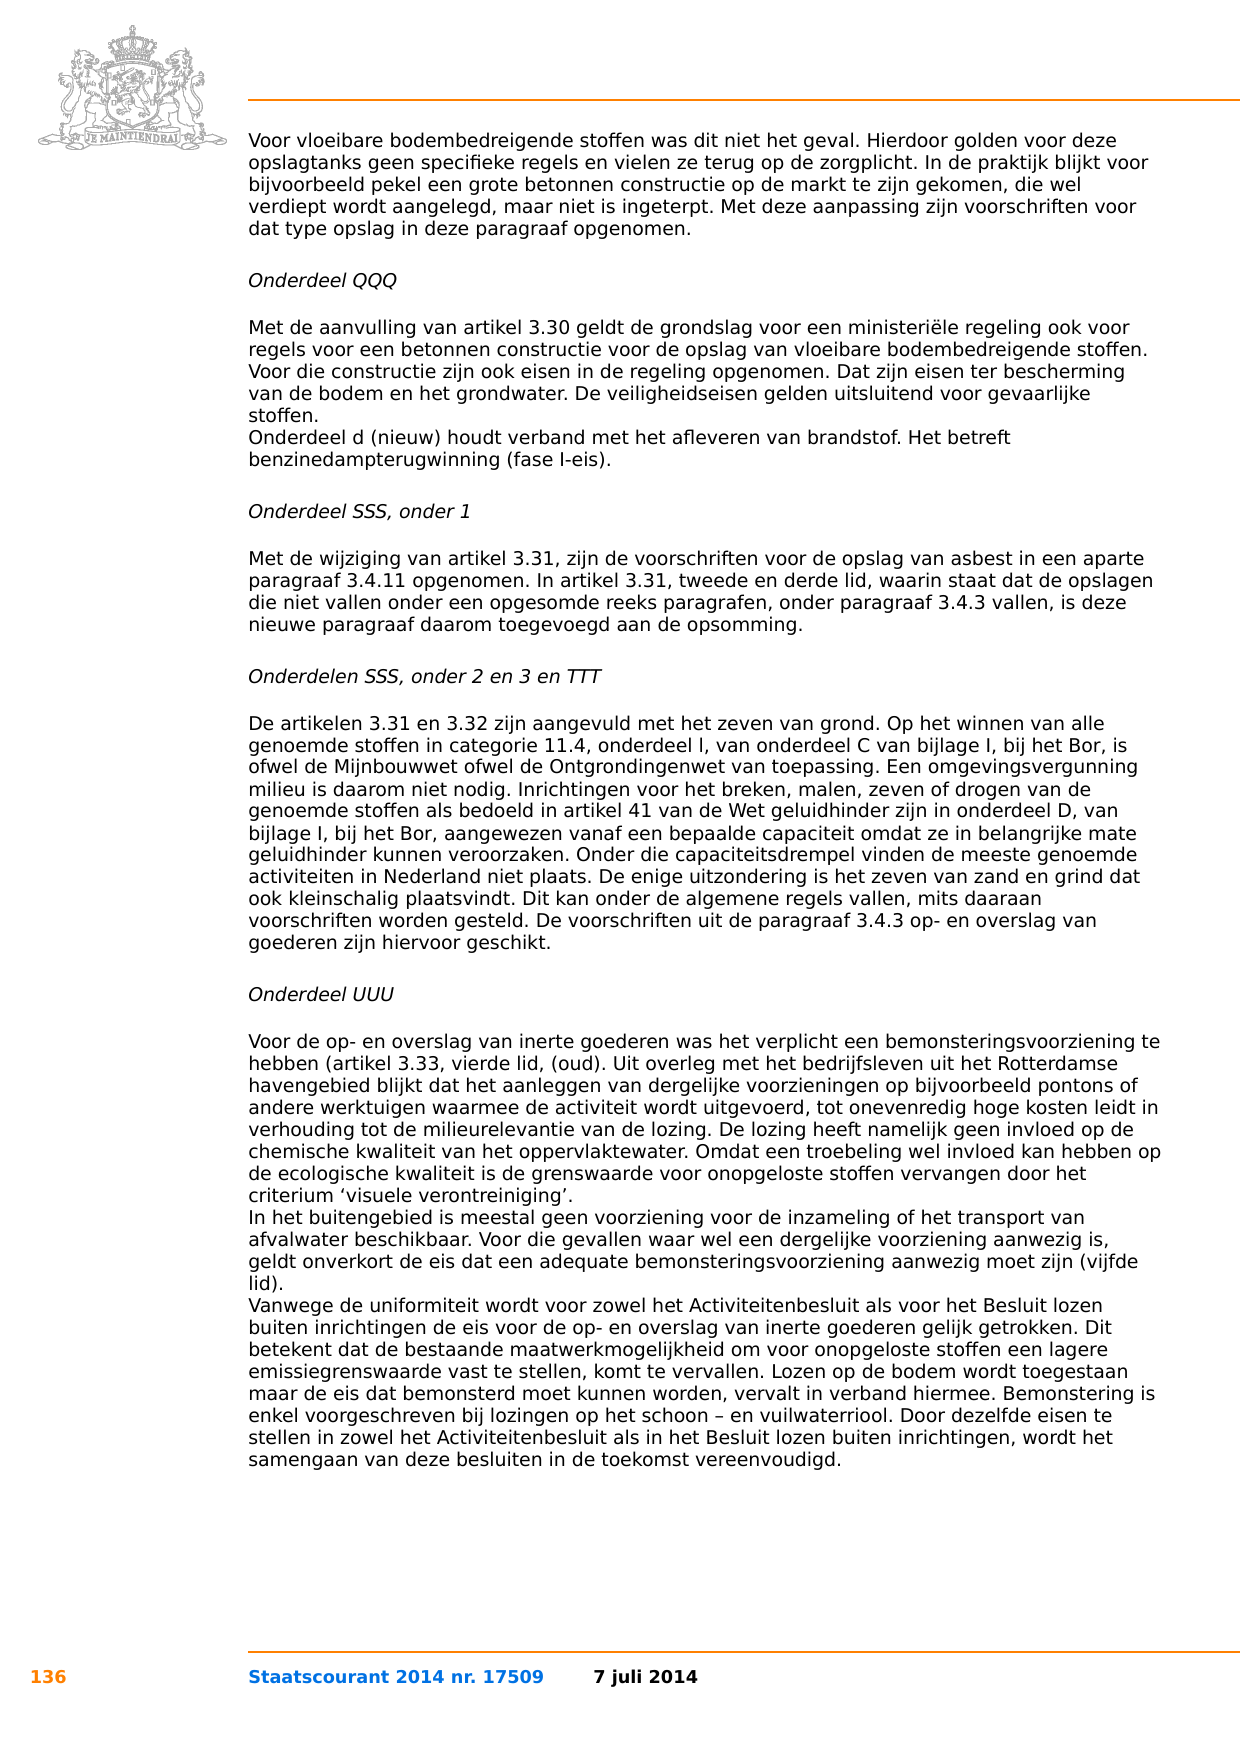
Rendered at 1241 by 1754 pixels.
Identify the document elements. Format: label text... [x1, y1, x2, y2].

text Vanwege de uniformiteit wordt voor zowel het Activiteitenbesluit als voor het Besluit lozen buiten inrichtingen de eis voor de op- en overslag van inerte goederen gelijk getrokken. Dit betekent dat de bestaande maatwerkmogelijkheid om voor onopgeloste stoffen een lagere emissiegrenswaarde vast te stellen, komt te vervallen. Lozen op de bodem wordt toegestaan maar de eis dat bemonsterd moet kunnen worden, vervalt in verband hiermee. Bemonstering is enkel voorgeschreven bij lozingen op het schoon – en vuilwaterriool. Door dezelfde eisen te stellen in zowel het Activiteitenbesluit als in het Besluit lozen buiten inrichtingen, wordt het samengaan van deze besluiten in de toekomst vereenvoudigd. [248, 1295, 1163, 1471]
text Voor de op- en overslag van inerte goederen was het verplicht een bemonsteringsvoorziening te hebben (artikel 3.33, vierde lid, (oud). Uit overleg met het bedrijfsleven uit het Rotterdamse havengebied blijkt dat het aanleggen van dergelijke voorzieningen op bijvoorbeeld pontons of andere werktuigen waarmee de activiteit wordt uitgevoerd, tot onevenredig hoge kosten leidt in verhouding tot de milieurelevantie van de lozing. De lozing heeft namelijk geen invloed op de chemische kwaliteit van het oppervlaktewater. Omdat een troebeling wel invloed kan hebben op de ecologische kwaliteit is de grenswaarde voor onopgeloste stoffen vervangen door het criterium ‘visuele verontreiniging’. [248, 1031, 1163, 1207]
text Voor vloeibare bodembedreigende stoffen was dit niet het geval. Hierdoor golden voor deze opslagtanks geen specifieke regels en vielen ze terug op de zorgplicht. In de praktijk blijkt voor bijvoorbeeld pekel een grote betonnen constructie op de markt te zijn gekomen, die wel verdiept wordt aangelegd, maar niet is ingeterpt. Met deze aanpassing zijn voorschriften voor dat type opslag in deze paragraaf opgenomen. [248, 130, 1163, 240]
text Met de aanvulling van artikel 3.30 geldt de grondslag voor een ministeriële regeling ook voor regels voor een betonnen constructie voor de opslag van vloeibare bodembedreigende stoffen. Voor die constructie zijn ook eisen in de regeling opgenomen. Dat zijn eisen ter bescherming van de bodem en het grondwater. De veiligheidseisen gelden uitsluitend voor gevaarlijke stoffen. [248, 317, 1163, 427]
text De artikelen 3.31 en 3.32 zijn aangevuld met het zeven van grond. Op het winnen van alle genoemde stoffen in categorie 11.4, onderdeel l, van onderdeel C van bijlage I, bij het Bor, is ofwel de Mijnbouwwet ofwel de Ontgrondingenwet van toepassing. Een omgevingsvergunning milieu is daarom niet nodig. Inrichtingen voor het breken, malen, zeven of drogen van de genoemde stoffen als bedoeld in artikel 41 van de Wet geluidhinder zijn in onderdeel D, van bijlage I, bij het Bor, aangewezen vanaf een bepaalde capaciteit omdat ze in belangrijke mate geluidhinder kunnen veroorzaken. Onder die capaciteitsdrempel vinden de meeste genoemde activiteiten in Nederland niet plaats. De enige uitzondering is het zeven van zand en grind dat ook kleinschalig plaatsvindt. Dit kan onder de algemene regels vallen, mits daaraan voorschriften worden gesteld. De voorschriften uit de paragraaf 3.4.3 op- en overslag van goederen zijn hiervoor geschikt. [248, 712, 1163, 954]
subtitle Onderdelen SSS, onder 2 en 3 en TTT [248, 666, 1163, 687]
text Met de wijziging van artikel 3.31, zijn de voorschriften voor de opslag van asbest in een aparte paragraaf 3.4.11 opgenomen. In artikel 3.31, tweede en derde lid, waarin staat dat de opslagen die niet vallen onder een opgesomde reeks paragrafen, onder paragraaf 3.4.3 vallen, is deze nieuwe paragraaf daarom toegevoegd aan de opsomming. [248, 548, 1163, 636]
subtitle Onderdeel SSS, onder 1 [248, 501, 1163, 523]
picture [38, 25, 227, 150]
text In het buitengebied is meestal geen voorziening voor de inzameling of het transport van afvalwater beschikbaar. Voor die gevallen waar wel een dergelijke voorziening aanwezig is, geldt onverkort de eis dat een adequate bemonsteringsvoorziening aanwezig moet zijn (vijfde lid). [248, 1207, 1163, 1295]
subtitle Onderdeel QQQ [248, 270, 1163, 292]
subtitle Onderdeel UUU [248, 984, 1163, 1006]
text Onderdeel d (nieuw) houdt verband met het afleveren van brandstof. Het betreft benzinedampterugwinning (fase I-eis). [248, 427, 1163, 471]
